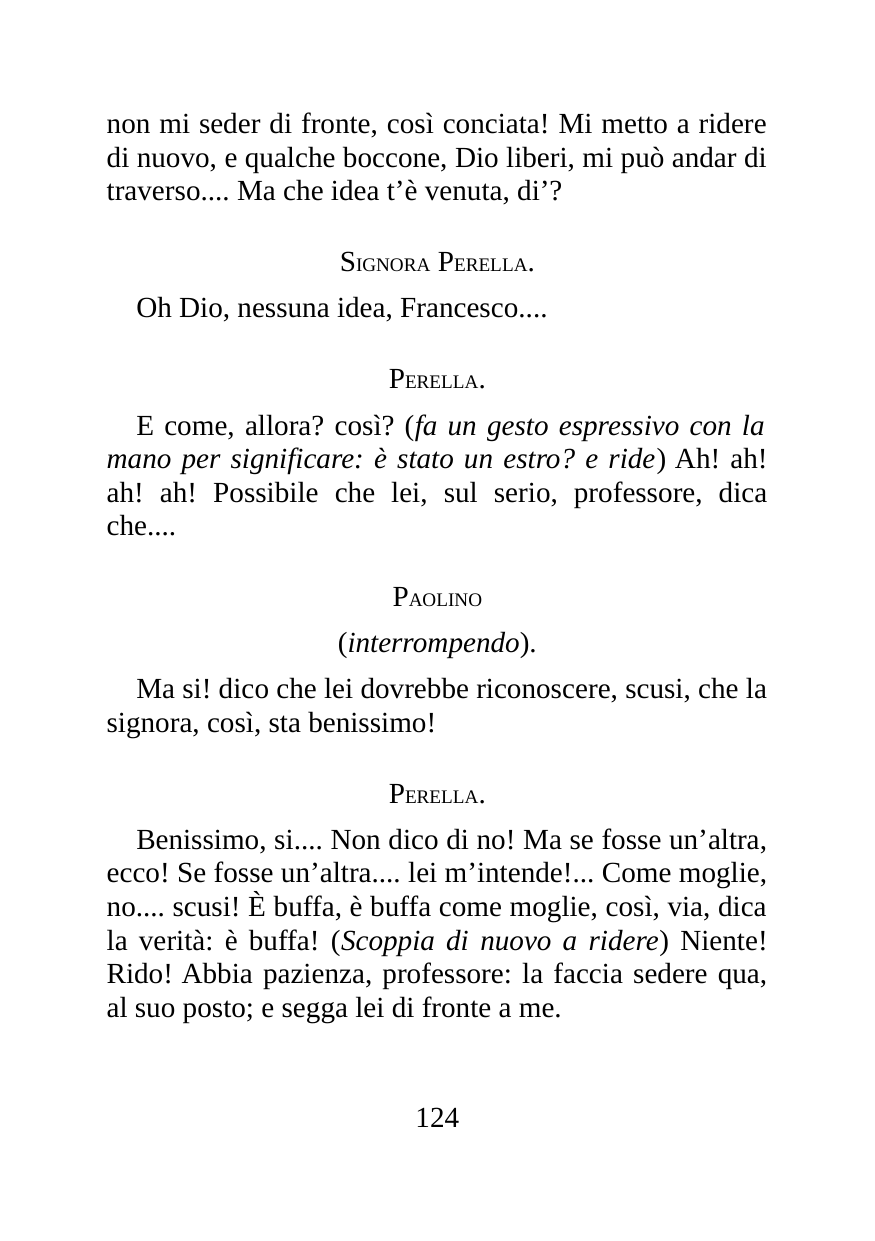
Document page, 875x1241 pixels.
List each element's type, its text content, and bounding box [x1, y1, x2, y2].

text Signora Perella. [106, 244, 768, 278]
text Oh Dio, nessuna idea, Francesco.... [106, 291, 768, 324]
text Perella. [106, 776, 768, 809]
text Ma si! dico che lei dovrebbe riconoscere, scusi, che la signora, così, sta benissimo! [106, 671, 768, 738]
text E come, allora? così? (fa un gesto espressivo con la mano per significare: è stato un estro? e ride) Ah! ah! ah! ah! Possibile che lei, sul serio, professore, dica che.... [106, 408, 768, 542]
text Perella. [106, 362, 768, 395]
text Benissimo, si.... Non dico di no! Ma se fosse un’altra, ecco! Se fosse un’altra.... lei m’intende!... Come moglie, no.... scusi! È buffa, è buffa come moglie, così, via, dica la verità: è buffa! (Scoppia di nuovo a ridere) Niente! Rido! Abbia pazienza, professore: la faccia sedere qua, al suo posto; e segga lei di fronte a me. [106, 822, 768, 1023]
text Paolino [106, 579, 768, 613]
text non mi seder di fronte, così conciata! Mi metto a ridere di nuovo, e qualche boccone, Dio liberi, mi può andar di traverso.... Ma che idea t’è venuta, di’? [106, 106, 768, 207]
text (interrompendo). [106, 625, 768, 659]
